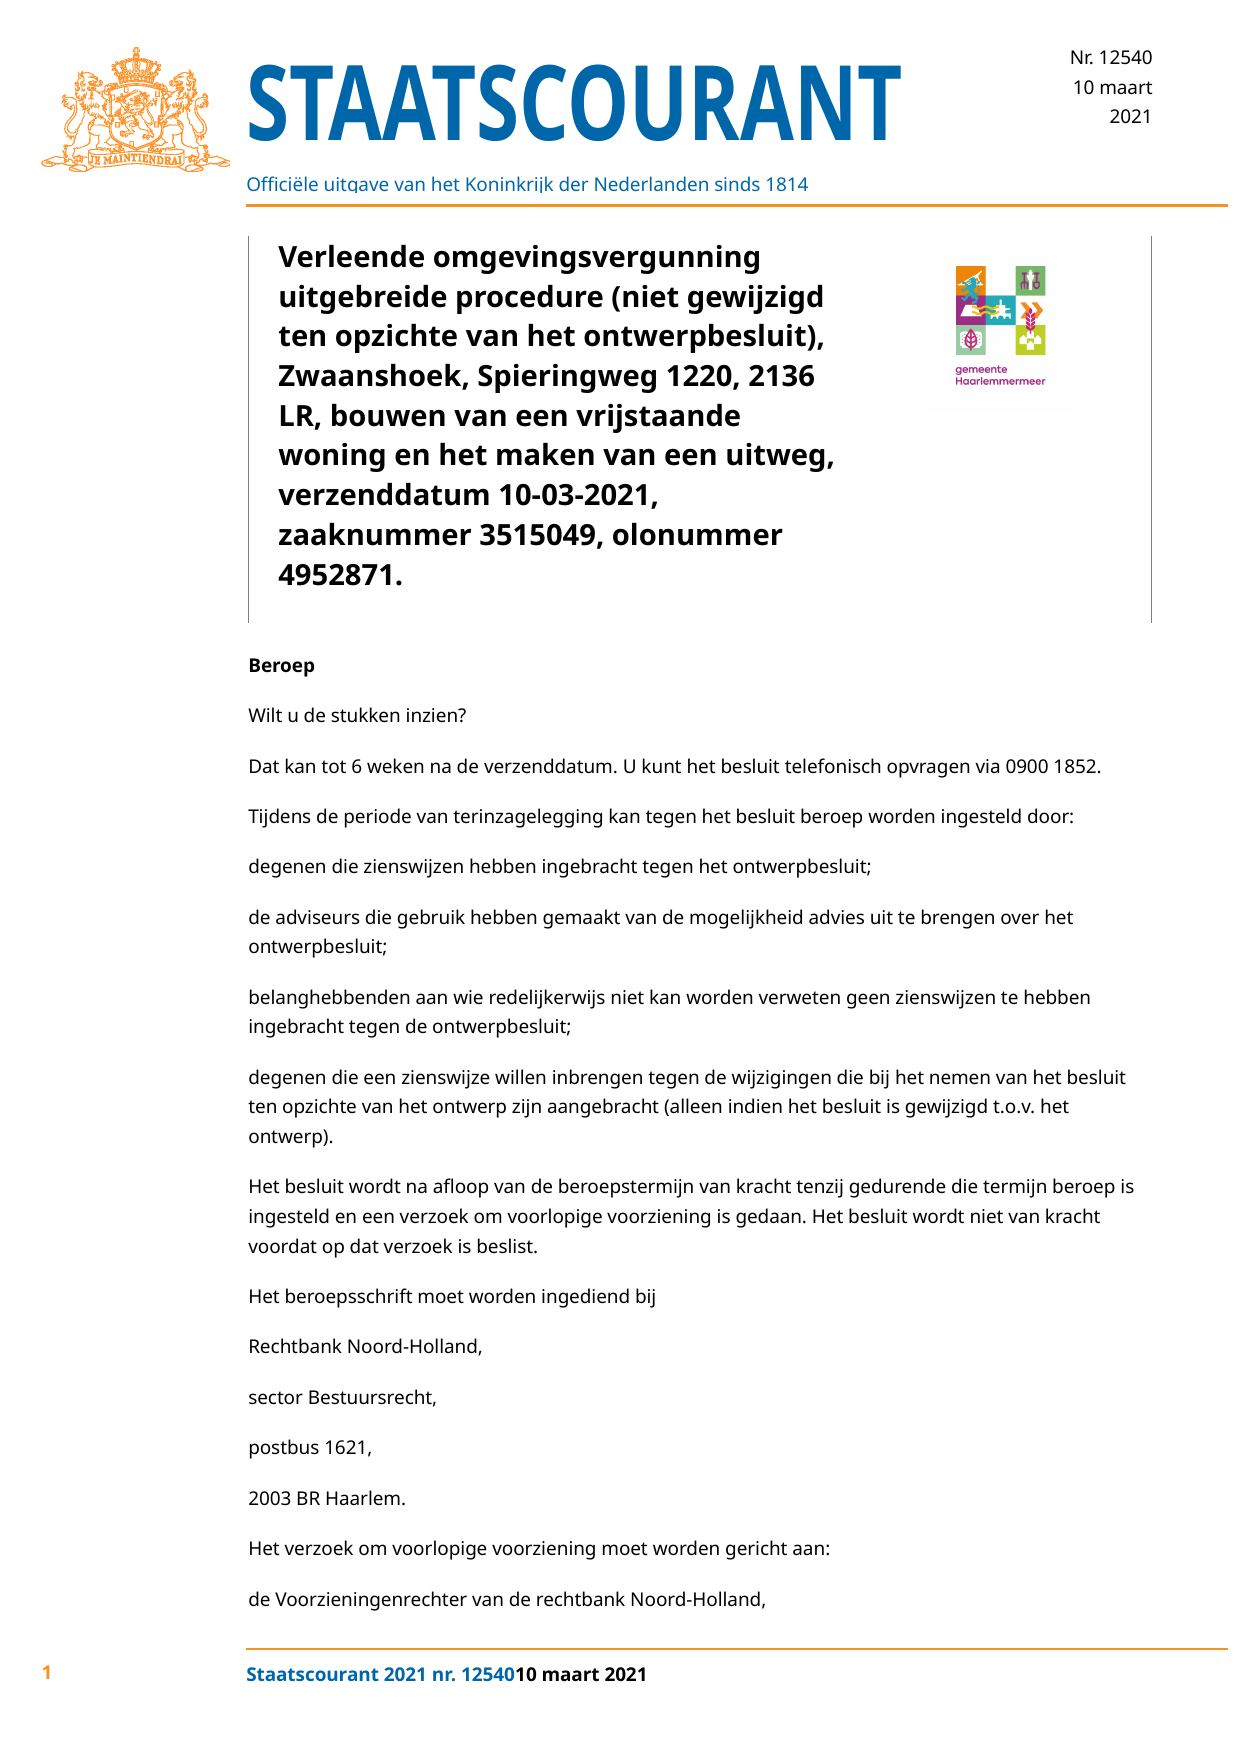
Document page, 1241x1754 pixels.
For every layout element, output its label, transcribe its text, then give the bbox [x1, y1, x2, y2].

text postbus 1621, [248, 1434, 1152, 1460]
text de Voorzieningenrechter van de rechtbank Noord-Holland, [248, 1586, 1152, 1612]
text Tijdens de periode van terinzagelegging kan tegen het besluit beroep worden ingesteld door: [248, 803, 1152, 829]
table_header [850, 236, 926, 413]
text Beroep [248, 652, 1152, 678]
text belanghebbenden aan wie redelijkerwijs niet kan worden verweten geen zienswijzen te hebben ingebracht tegen de ontwerpbesluit; [248, 984, 1152, 1039]
text Rechtbank Noord-Holland, [248, 1334, 1152, 1359]
text 2003 BR Haarlem. [248, 1485, 1152, 1511]
text Dat kan tot 6 weken na de verzenddatum. U kunt het besluit telefonisch opvragen via 0900 1852. [248, 753, 1152, 779]
text de adviseurs die gebruik hebben gemaakt van de mogelijkheid advies uit te brengen over het ontwerpbesluit; [248, 904, 1152, 959]
picture [41, 47, 231, 172]
text Het verzoek om voorlopige voorziening moet worden gericht aan: [248, 1535, 1152, 1561]
text degenen die zienswijzen hebben ingebracht tegen het ontwerpbesluit; [248, 854, 1152, 879]
text Het beroepsschrift moet worden ingediend bij [248, 1283, 1152, 1309]
table_header Verleende omgevingsvergunning uitgebreide procedure (niet gewijzigd ten opzichte van het ontwerpbesluit), Zwaanshoek, Spieringweg 1220, 2136 LR, bouwen van een vrijstaande woning en het maken van een uitweg, verzenddatum 10-03-2021, zaaknummer 3515049, olonummer 4952871. [249, 236, 850, 623]
table_header [1075, 236, 1151, 413]
picture [926, 236, 1075, 414]
table_header [850, 414, 1151, 623]
text Wilt u de stukken inzien? [248, 702, 1152, 728]
text Het besluit wordt na afloop van de beroepstermijn van kracht tenzij gedurende die termijn beroep is ingesteld en een verzoek om voorlopige voorziening is gedaan. Het besluit wordt niet van kracht voordat op dat verzoek is beslist. [248, 1174, 1152, 1259]
text degenen die een zienswijze willen inbrengen tegen de wijzigingen die bij het nemen van het besluit ten opzichte van het ontwerp zijn aangebracht (alleen indien het besluit is gewijzigd t.o.v. het ontwerp). [248, 1064, 1152, 1149]
text sector Bestuursrecht, [248, 1384, 1152, 1410]
